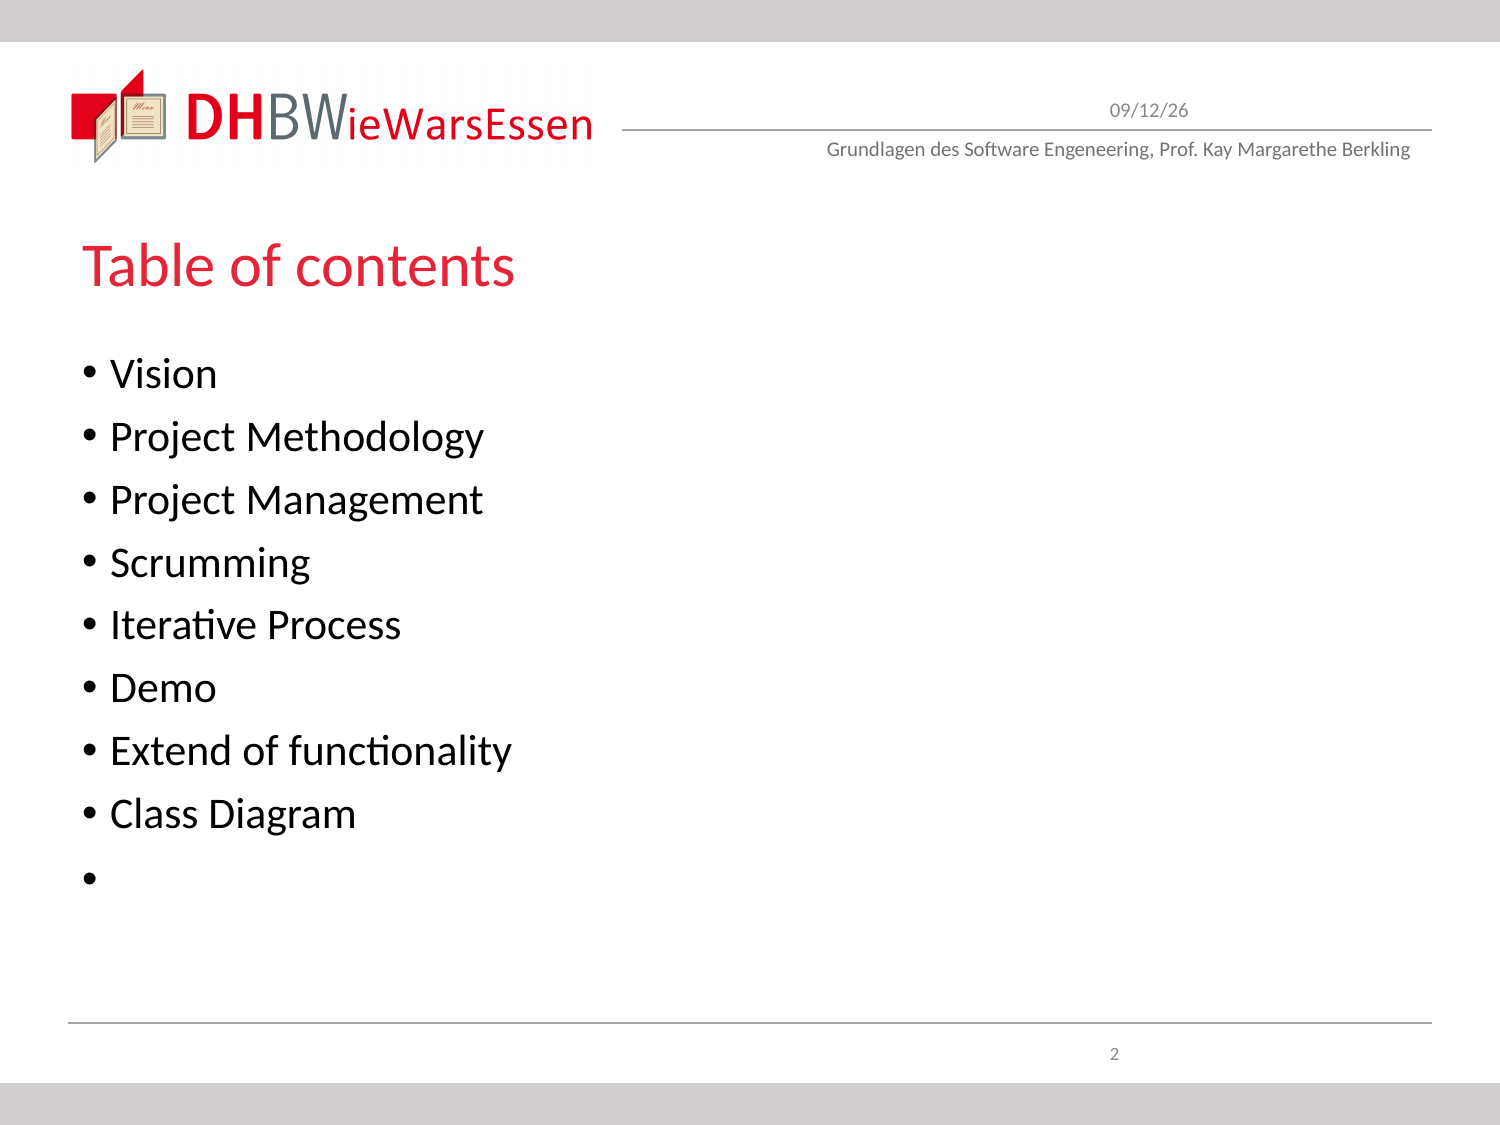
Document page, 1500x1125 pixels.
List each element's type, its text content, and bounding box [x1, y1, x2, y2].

list Vision Project Methodology Project Management Scrumming Iterative Process Demo Extend of functionality Class Diagram [67, 344, 1433, 1002]
list Table of contents [67, 224, 1433, 344]
